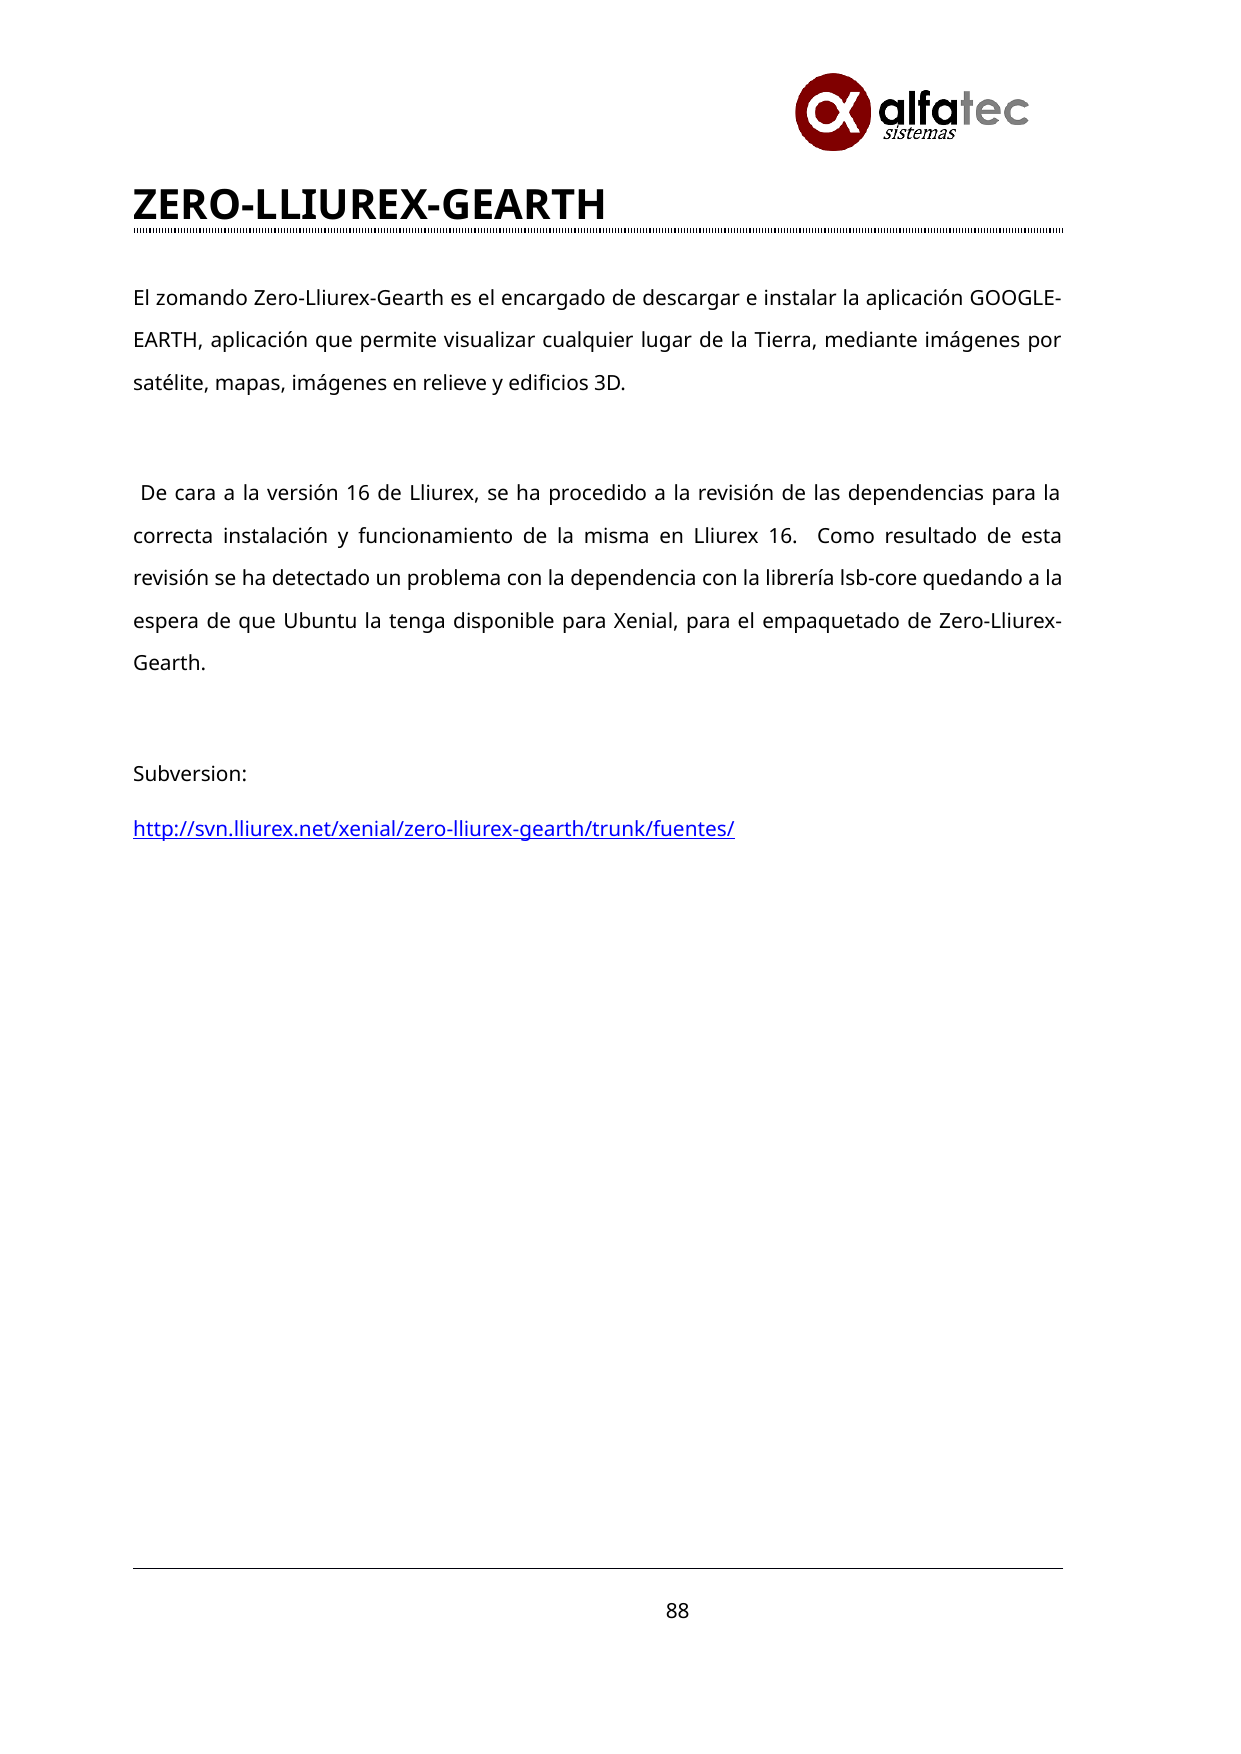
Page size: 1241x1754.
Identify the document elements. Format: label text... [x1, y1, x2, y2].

subtitle ZERO-LLIUREX-GEARTH [133, 193, 1063, 233]
text http://svn.lliurex.net/xenial/zero-lliurex-gearth/trunk/fuentes/ [133, 814, 1063, 842]
text De cara a la versión 16 de Lliurex, se ha procedido a la revisión de las dependencias para la correcta instalación y funcionamiento de la misma en Lliurex 16. Como resultado de esta revisión se ha detectado un problema con la dependencia con la librería lsb-core quedando a la espera de que Ubuntu la tenga disponible para Xenial, para el empaquetado de Zero-Lliurex-Gearth. [133, 478, 1063, 677]
picture [795, 73, 1031, 151]
text Subversion: [133, 759, 1063, 787]
text El zomando Zero-Lliurex-Gearth es el encargado de descargar e instalar la aplicación GOOGLE-EARTH, aplicación que permite visualizar cualquier lugar de la Tierra, mediante imágenes por satélite, mapas, imágenes en relieve y edificios 3D. [133, 283, 1063, 396]
